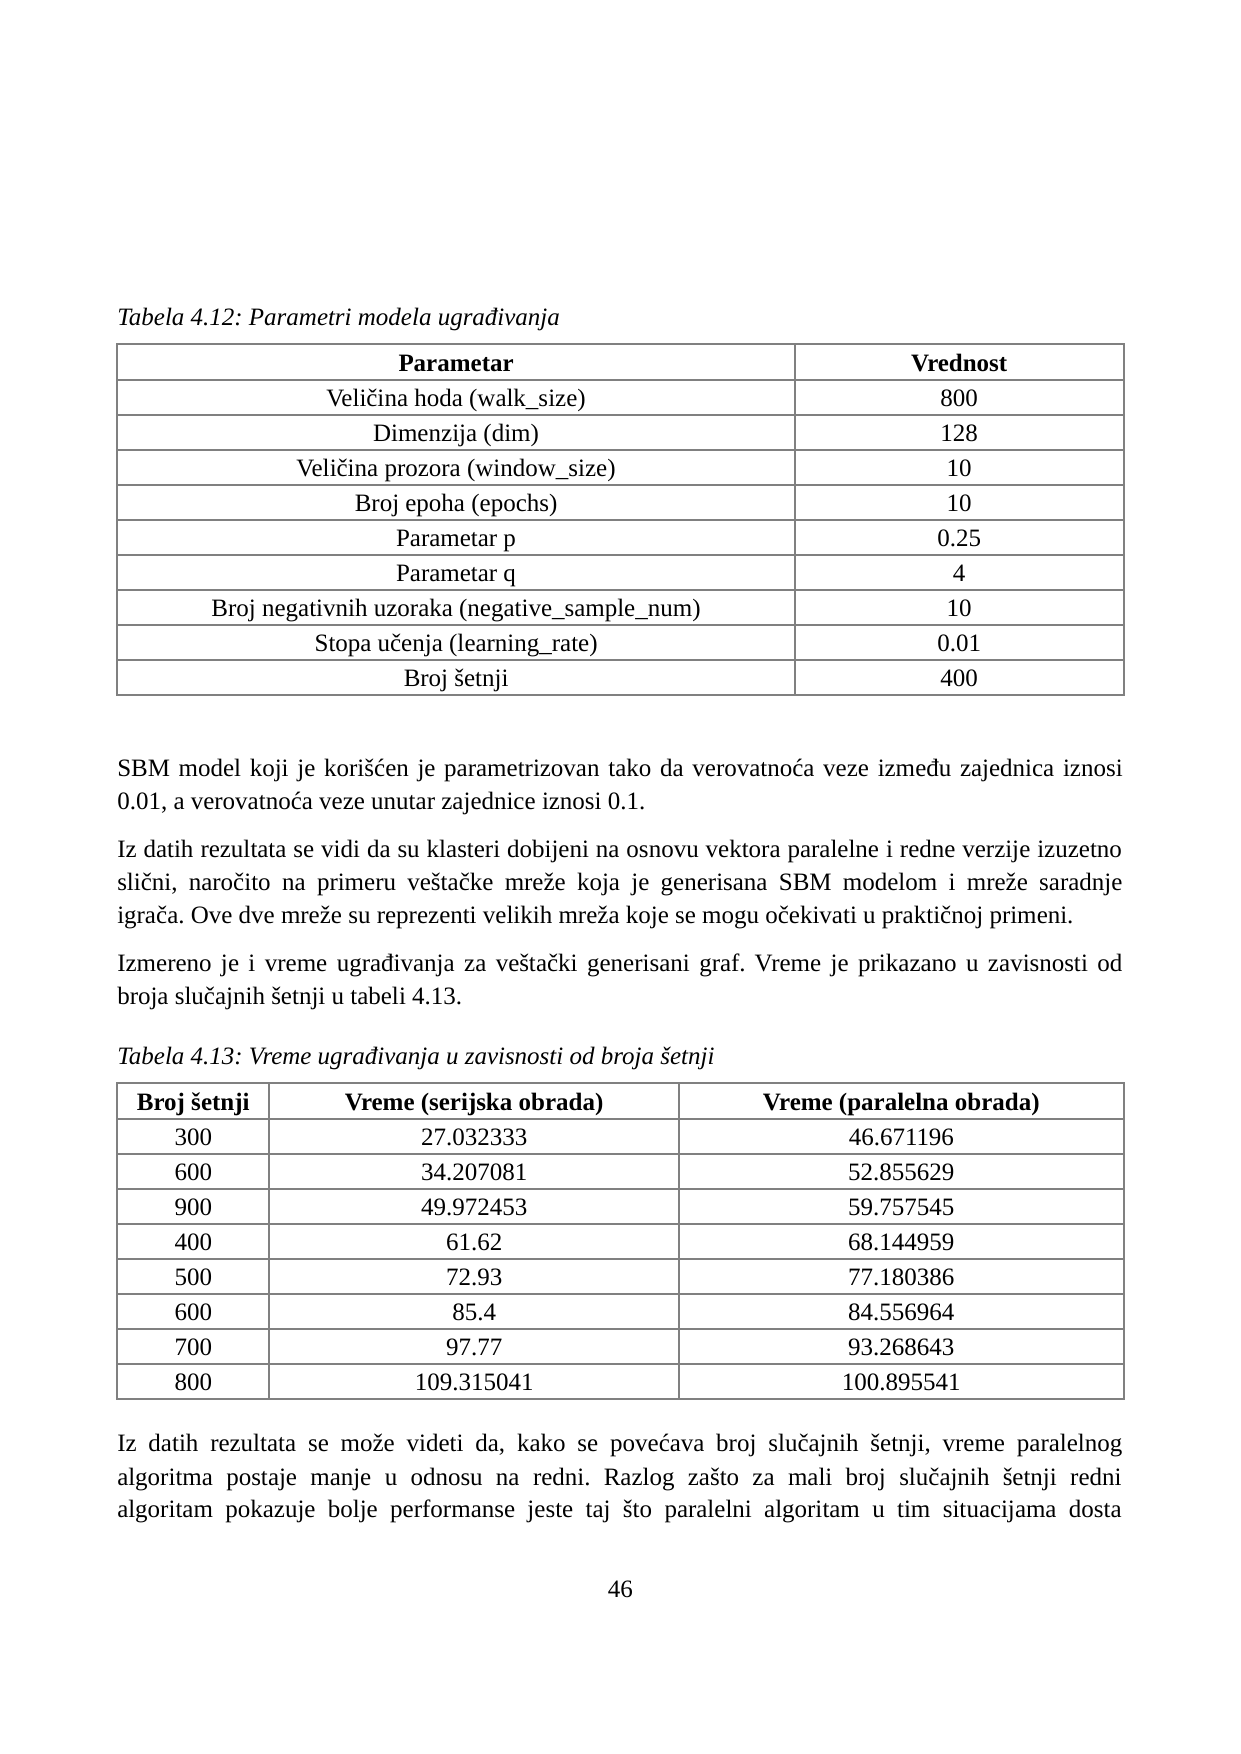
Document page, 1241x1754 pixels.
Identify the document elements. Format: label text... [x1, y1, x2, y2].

table_cell 97.77 [270, 1330, 678, 1363]
text Izmereno je i vreme ugrađivanja za veštački generisani graf. Vreme je prikazano u zavisnosti od broja slučajnih šetnji u tabeli 4.13. [117, 948, 1123, 1009]
table_cell 85.4 [270, 1295, 678, 1328]
table_cell 900 [118, 1190, 268, 1223]
table_cell 800 [118, 1365, 268, 1398]
table_cell Stopa učenja (learning_rate) [118, 626, 794, 659]
table_cell Veličina prozora (window_size) [118, 451, 794, 484]
table_cell Broj šetnji [118, 661, 794, 694]
text SBM model koji je korišćen je parametrizovan tako da verovatnoća veze između zajednica iznosi 0.01, a verovatnoća veze unutar zajednice iznosi 0.1. [117, 753, 1123, 815]
table_header Broj šetnji [118, 1084, 268, 1118]
table_cell 59.757545 [680, 1190, 1123, 1223]
table_cell 49.972453 [270, 1190, 678, 1223]
text Iz datih rezultata se vidi da su klasteri dobijeni na osnovu vektora paralelne i redne verzije izuzetno slični, naročito na primeru veštačke mreže koja je generisana SBM modelom i mreže saradnje igrača. Ove dve mreže su reprezenti velikih mreža koje se mogu očekivati u praktičnoj primeni. [117, 834, 1123, 929]
table_cell 46.671196 [680, 1120, 1123, 1153]
table_cell 0.25 [796, 521, 1123, 554]
table_cell 100.895541 [680, 1365, 1123, 1398]
table_header Vrednost [796, 345, 1123, 379]
table_cell 27.032333 [270, 1120, 678, 1153]
table_cell Dimenzija (dim) [118, 416, 794, 449]
table_cell 700 [118, 1330, 268, 1363]
table_header Vreme (serijska obrada) [270, 1084, 678, 1118]
table_cell 128 [796, 416, 1123, 449]
table_cell 77.180386 [680, 1260, 1123, 1293]
text Tabela 4.12: Parametri modela ugrađivanja [117, 302, 1123, 331]
table_cell 84.556964 [680, 1295, 1123, 1328]
table_cell 800 [796, 381, 1123, 414]
table_cell 93.268643 [680, 1330, 1123, 1363]
table_cell Broj epoha (epochs) [118, 486, 794, 519]
table_cell 10 [796, 451, 1123, 484]
table_header Parametar [118, 345, 794, 379]
table_cell 72.93 [270, 1260, 678, 1293]
text Iz datih rezultata se može videti da, kako se povećava broj slučajnih šetnji, vreme paralelnog algoritma postaje manje u odnosu na redni. Razlog zašto za mali broj slučajnih šetnji redni algoritam pokazuje bolje performanse jeste taj što paralelni algoritam u tim situacijama dosta [117, 1428, 1123, 1523]
table_cell 10 [796, 486, 1123, 519]
table_cell 600 [118, 1155, 268, 1188]
table_cell 52.855629 [680, 1155, 1123, 1188]
table_cell 0.01 [796, 626, 1123, 659]
table_cell Broj negativnih uzoraka (negative_sample_num) [118, 591, 794, 624]
table_cell Parametar q [118, 556, 794, 589]
table_cell 34.207081 [270, 1155, 678, 1188]
table_cell 500 [118, 1260, 268, 1293]
table_cell 61.62 [270, 1225, 678, 1258]
table_cell Veličina hoda (walk_size) [118, 381, 794, 414]
table_cell 400 [118, 1225, 268, 1258]
table_cell 68.144959 [680, 1225, 1123, 1258]
table_cell 10 [796, 591, 1123, 624]
table_cell 300 [118, 1120, 268, 1153]
table_cell Parametar p [118, 521, 794, 554]
table_cell 400 [796, 661, 1123, 694]
table_header Vreme (paralelna obrada) [680, 1084, 1123, 1118]
table_cell 600 [118, 1295, 268, 1328]
table_cell 109.315041 [270, 1365, 678, 1398]
table_cell 4 [796, 556, 1123, 589]
text Tabela 4.13: Vreme ugrađivanja u zavisnosti od broja šetnji [117, 1041, 1123, 1069]
